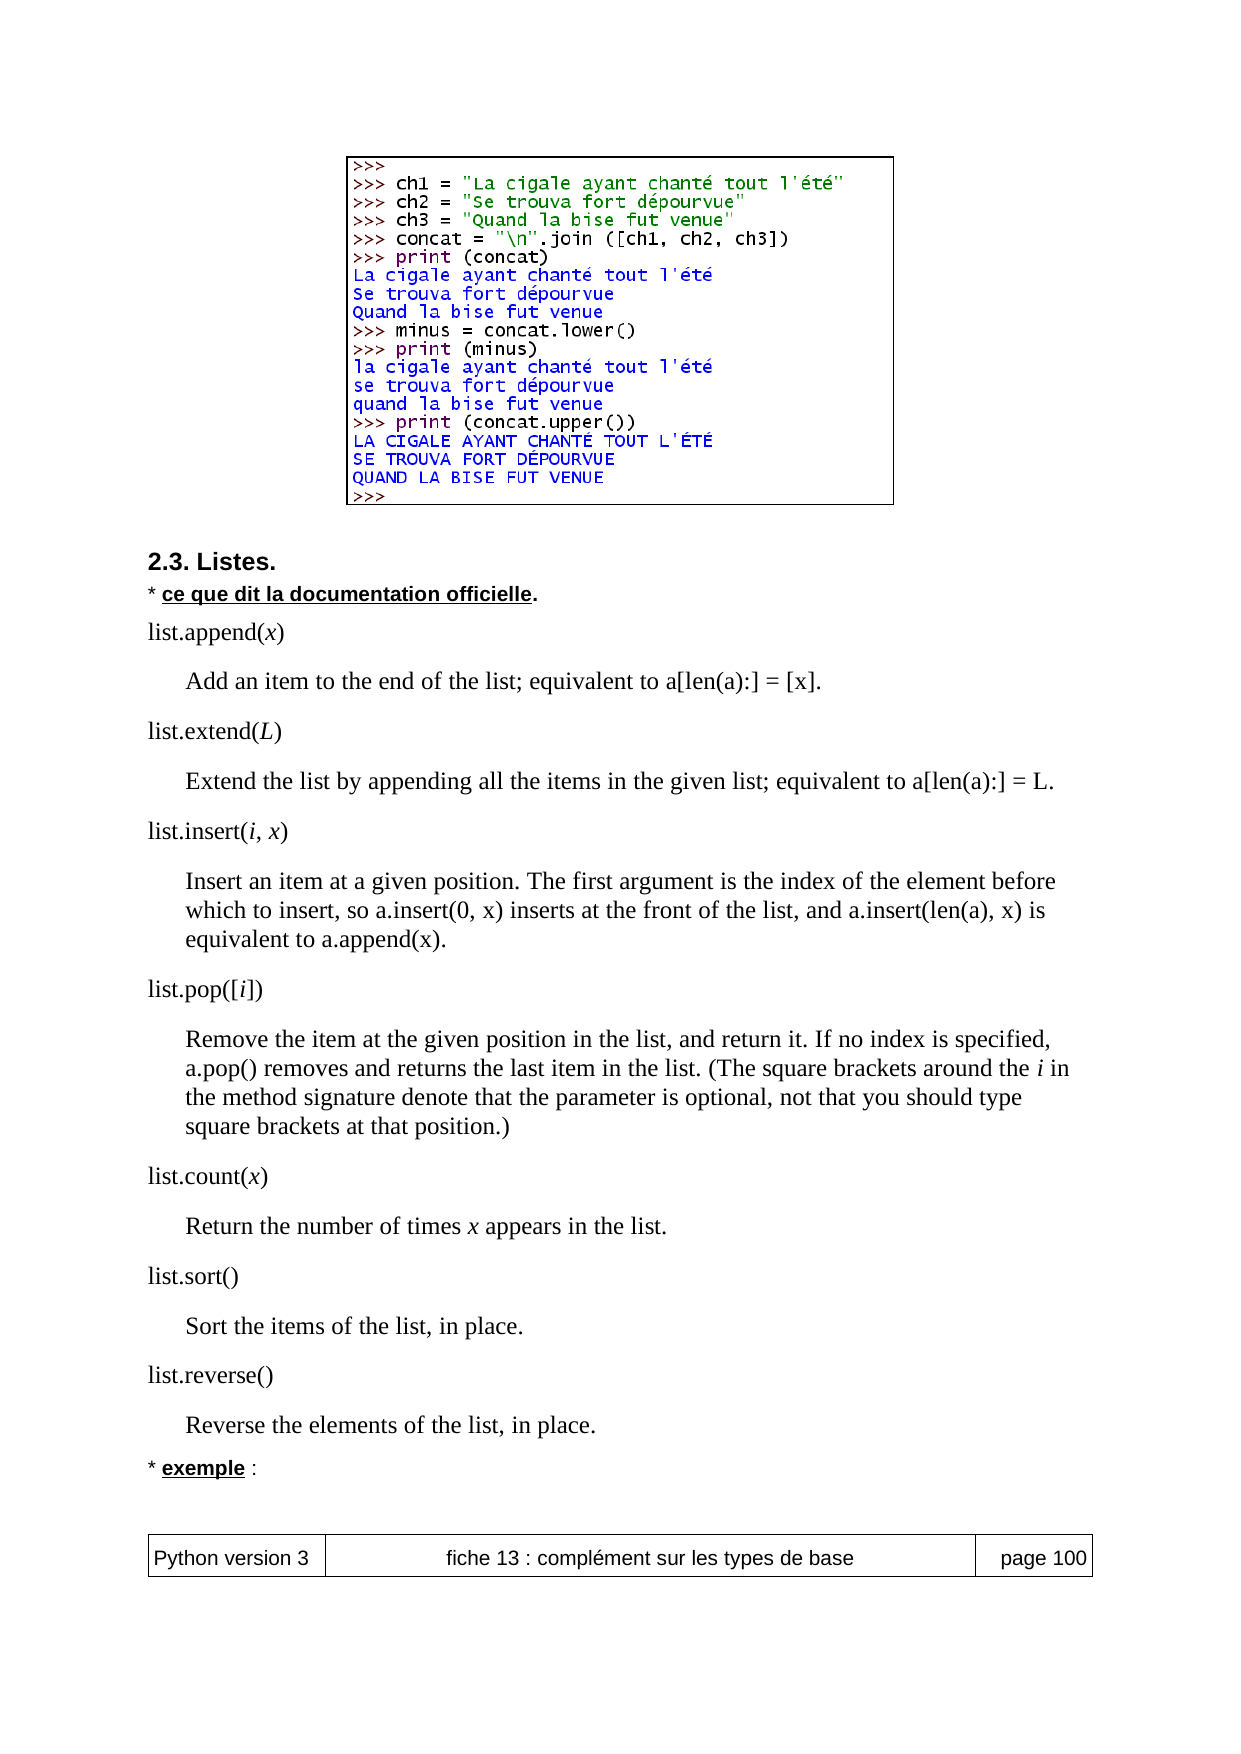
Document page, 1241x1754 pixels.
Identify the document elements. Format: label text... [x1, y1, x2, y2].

list Extend the list by appending all the items in the given list; equivalent to a[len(a):] = L. [185, 766, 1092, 795]
text list.extend(L) [148, 716, 1092, 745]
text list.insert(i, x) [148, 816, 1092, 845]
list Reverse the elements of the list, in place. [185, 1410, 1092, 1439]
text list.reverse() [148, 1360, 1092, 1389]
text list.pop([i]) [148, 974, 1092, 1003]
list Add an item to the end of the list; equivalent to a[len(a):] = [x]. [185, 666, 1092, 695]
list Sort the items of the list, in place. [185, 1311, 1092, 1339]
list Remove the item at the given position in the list, and return it. If no index is specified, a.pop() removes and returns the last item in the list. (The square brackets around the i in the method signature denote that the parameter is optional, not that you should type square brackets at that position.) [185, 1024, 1092, 1140]
subtitle 2.3. Listes. [148, 547, 1092, 576]
text list.sort() [148, 1261, 1092, 1290]
text list.append(x) [148, 616, 1092, 645]
text list.count(x) [148, 1161, 1092, 1190]
text * ce que dit la documentation officielle. [148, 582, 1092, 606]
text * exemple : [148, 1456, 1092, 1480]
list Insert an item at a given position. The first argument is the index of the element before which to insert, so a.insert(0, x) inserts at the front of the list, and a.insert(len(a), x) is equivalent to a.append(x). [185, 866, 1092, 953]
picture [346, 156, 894, 505]
list Return the number of times x appears in the list. [185, 1211, 1092, 1240]
